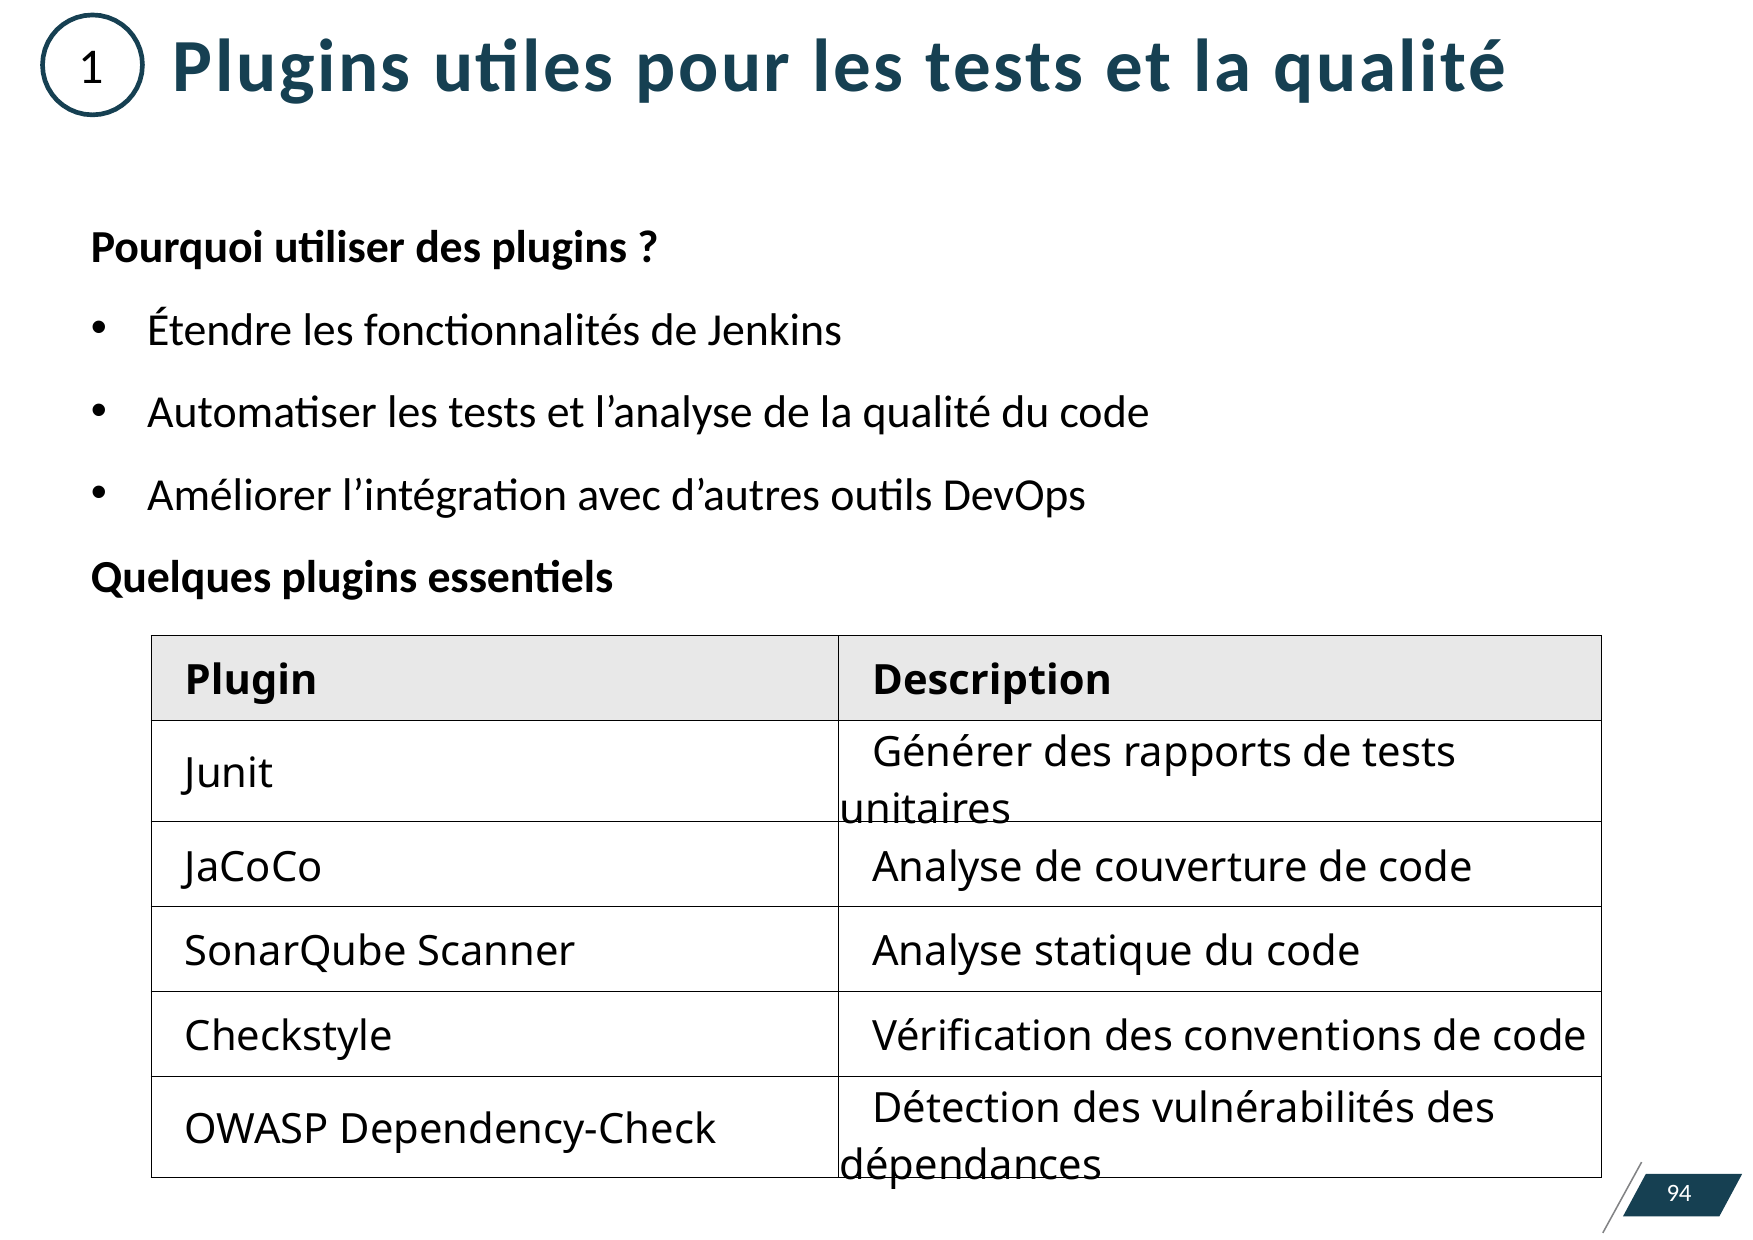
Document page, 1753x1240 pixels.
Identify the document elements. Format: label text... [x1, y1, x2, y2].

table_cell SonarQube Scanner [152, 907, 838, 991]
table_header Description [839, 636, 1601, 720]
table_header Plugin [152, 636, 838, 720]
title Plugins utiles pour les tests et la qualité [172, 16, 1707, 107]
table_cell Détection des vulnérabilités des dépendances [839, 1077, 1601, 1177]
table_cell Junit [152, 721, 838, 821]
table_cell JaCoCo [152, 822, 838, 906]
table_cell Analyse statique du code [839, 907, 1601, 991]
text_box Pourquoi utiliser des plugins ? Étendre les fonctionnalités de Jenkins Automatiser les tests et l’analyse de la qualité du code Améliorer l’intégration avec d’autres outils DevOps Quelques plugins essentiels [76, 182, 1639, 610]
table_cell Vérification des conventions de code [839, 992, 1601, 1076]
text_box 94 [1638, 1169, 1707, 1215]
text_box 1 [76, 31, 108, 94]
table_cell Analyse de couverture de code [839, 822, 1601, 906]
table_cell Checkstyle [152, 992, 838, 1076]
table_cell OWASP Dependency-Check [152, 1077, 838, 1177]
table_cell Générer des rapports de tests unitaires [839, 721, 1601, 821]
